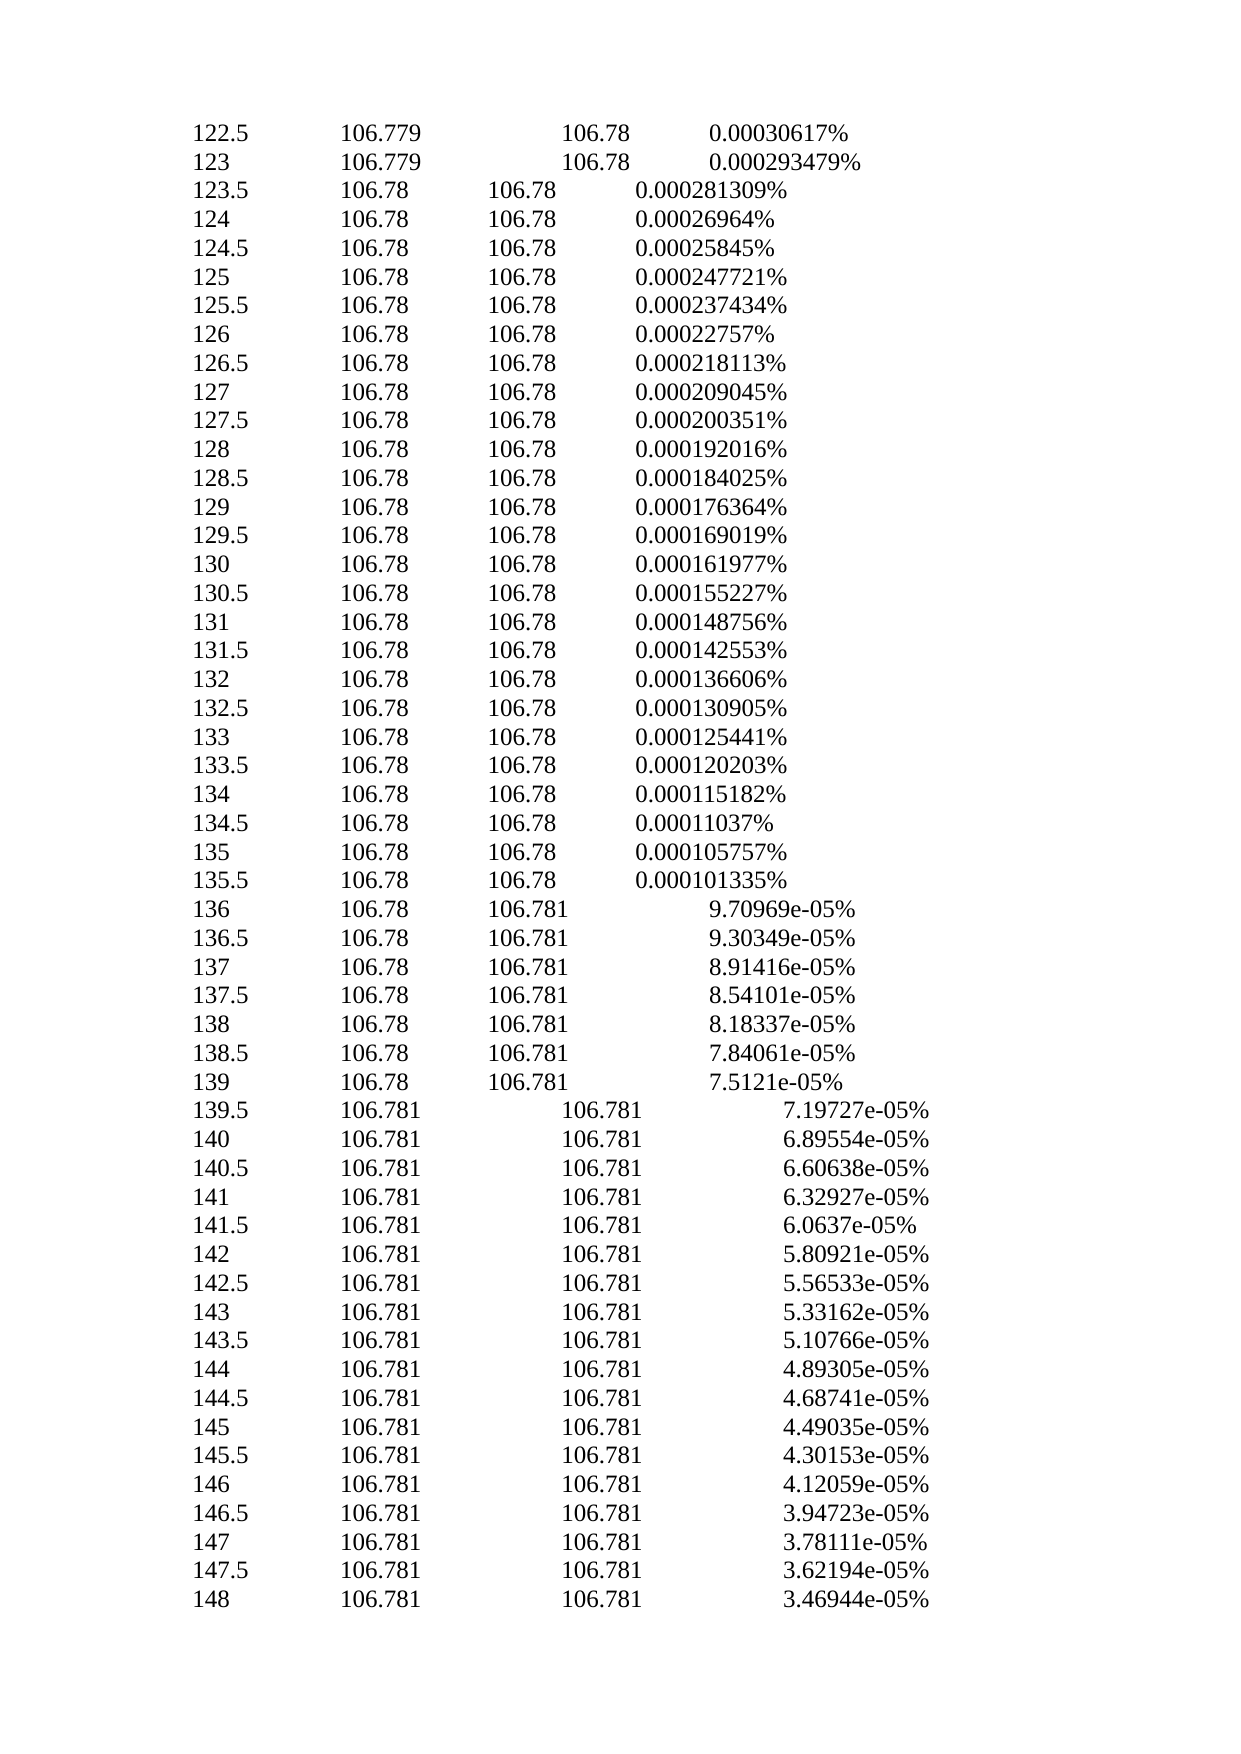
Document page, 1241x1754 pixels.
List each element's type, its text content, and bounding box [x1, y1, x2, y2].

text 128.5 106.78 106.78 0.000184025% [118, 463, 1122, 492]
text 133 106.78 106.78 0.000125441% [118, 722, 1122, 751]
text 140.5 106.781 106.781 6.60638e-05% [118, 1153, 1122, 1182]
text 141.5 106.781 106.781 6.0637e-05% [118, 1211, 1122, 1239]
text 146 106.781 106.781 4.12059e-05% [118, 1469, 1122, 1498]
text 135.5 106.78 106.78 0.000101335% [118, 866, 1122, 894]
text 135 106.78 106.78 0.000105757% [118, 837, 1122, 866]
text 136 106.78 106.781 9.70969e-05% [118, 894, 1122, 923]
text 145 106.781 106.781 4.49035e-05% [118, 1412, 1122, 1441]
text 124.5 106.78 106.78 0.00025845% [118, 233, 1122, 262]
text 126.5 106.78 106.78 0.000218113% [118, 348, 1122, 377]
text 139 106.78 106.781 7.5121e-05% [118, 1067, 1122, 1096]
text 133.5 106.78 106.78 0.000120203% [118, 751, 1122, 779]
text 125.5 106.78 106.78 0.000237434% [118, 291, 1122, 319]
text 143.5 106.781 106.781 5.10766e-05% [118, 1326, 1122, 1354]
text 146.5 106.781 106.781 3.94723e-05% [118, 1498, 1122, 1527]
text 129 106.78 106.78 0.000176364% [118, 492, 1122, 521]
text 126 106.78 106.78 0.00022757% [118, 319, 1122, 348]
text 144 106.781 106.781 4.89305e-05% [118, 1354, 1122, 1383]
text 137 106.78 106.781 8.91416e-05% [118, 952, 1122, 981]
text 124 106.78 106.78 0.00026964% [118, 204, 1122, 233]
text 130 106.78 106.78 0.000161977% [118, 549, 1122, 578]
text 138.5 106.78 106.781 7.84061e-05% [118, 1038, 1122, 1067]
text 144.5 106.781 106.781 4.68741e-05% [118, 1383, 1122, 1412]
text 127.5 106.78 106.78 0.000200351% [118, 406, 1122, 434]
text 142 106.781 106.781 5.80921e-05% [118, 1239, 1122, 1268]
text 145.5 106.781 106.781 4.30153e-05% [118, 1441, 1122, 1469]
text 147 106.781 106.781 3.78111e-05% [118, 1527, 1122, 1556]
text 122.5 106.779 106.78 0.00030617% [118, 118, 1122, 147]
text 136.5 106.78 106.781 9.30349e-05% [118, 923, 1122, 952]
text 143 106.781 106.781 5.33162e-05% [118, 1297, 1122, 1326]
text 131.5 106.78 106.78 0.000142553% [118, 636, 1122, 664]
text 137.5 106.78 106.781 8.54101e-05% [118, 981, 1122, 1009]
text 130.5 106.78 106.78 0.000155227% [118, 578, 1122, 607]
text 125 106.78 106.78 0.000247721% [118, 262, 1122, 291]
text 128 106.78 106.78 0.000192016% [118, 434, 1122, 463]
text 132.5 106.78 106.78 0.000130905% [118, 693, 1122, 722]
text 132 106.78 106.78 0.000136606% [118, 664, 1122, 693]
text 123 106.779 106.78 0.000293479% [118, 147, 1122, 176]
text 139.5 106.781 106.781 7.19727e-05% [118, 1096, 1122, 1124]
text 131 106.78 106.78 0.000148756% [118, 607, 1122, 636]
text 148 106.781 106.781 3.46944e-05% [118, 1584, 1122, 1613]
text 134 106.78 106.78 0.000115182% [118, 779, 1122, 808]
text 127 106.78 106.78 0.000209045% [118, 377, 1122, 406]
text 138 106.78 106.781 8.18337e-05% [118, 1009, 1122, 1038]
text 129.5 106.78 106.78 0.000169019% [118, 521, 1122, 549]
text 123.5 106.78 106.78 0.000281309% [118, 176, 1122, 204]
text 140 106.781 106.781 6.89554e-05% [118, 1124, 1122, 1153]
text 134.5 106.78 106.78 0.00011037% [118, 808, 1122, 837]
text 141 106.781 106.781 6.32927e-05% [118, 1182, 1122, 1211]
text 142.5 106.781 106.781 5.56533e-05% [118, 1268, 1122, 1297]
text 147.5 106.781 106.781 3.62194e-05% [118, 1556, 1122, 1584]
